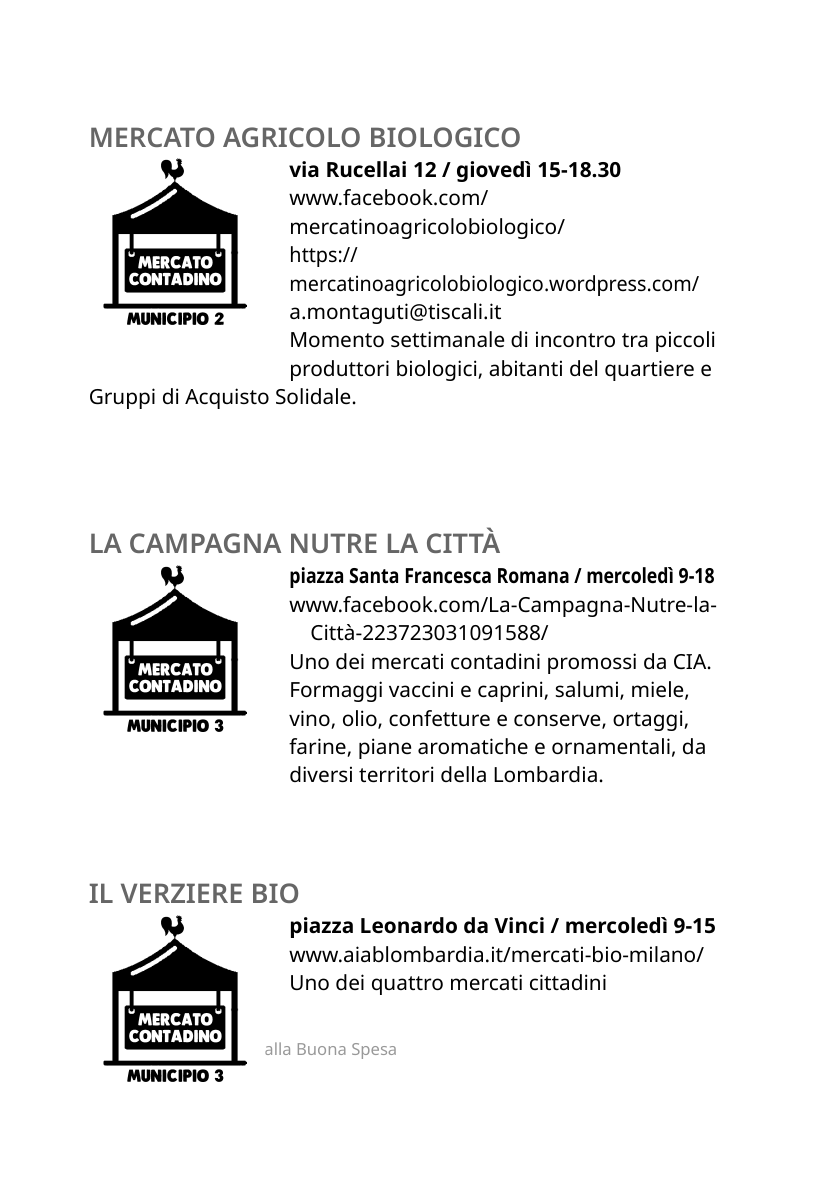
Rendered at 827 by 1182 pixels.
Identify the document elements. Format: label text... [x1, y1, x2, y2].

picture [88, 155, 266, 332]
text via Rucellai 12 / giovedì 15-18.30 [266, 155, 738, 183]
text www.facebook.com/La-Campagna-Nutre-la- [266, 590, 738, 618]
text piazza Leonardo da Vinci / mercoledì 9-15 [266, 911, 738, 940]
text https://mercatinoagricolobiologico.wordpress.com/ [266, 240, 738, 297]
text Momento settimanale di incontro tra piccoli produttori biologici, abitanti del quartiere e Gruppi di Acquisto Solidale. [88, 326, 738, 411]
text Città-223723031091588/ [266, 618, 738, 647]
text Uno dei mercati contadini promossi da CIA. Formaggi vaccini e caprini, salumi, miele, vino, olio, confetture e conserve, ortaggi, farine, piane aromatiche e ornamentali, da diversi territori della Lombardia. [88, 647, 738, 789]
picture [88, 561, 266, 739]
title La Campagna nutre la Città [88, 525, 738, 562]
title Il Verziere BIO [88, 874, 738, 911]
text www.facebook.com/mercatinoagricolobiologico/ [266, 183, 738, 240]
text piazza Santa Francesca Romana / mercoledì 9-18 [266, 562, 738, 590]
picture [88, 911, 266, 1089]
title Mercato Agricolo Biologico [88, 118, 738, 155]
text a.montaguti@tiscali.it [266, 297, 738, 326]
text www.aiablombardia.it/mercati-bio-milano/ [266, 940, 738, 968]
text Uno dei quattro mercati cittadini [266, 968, 738, 997]
